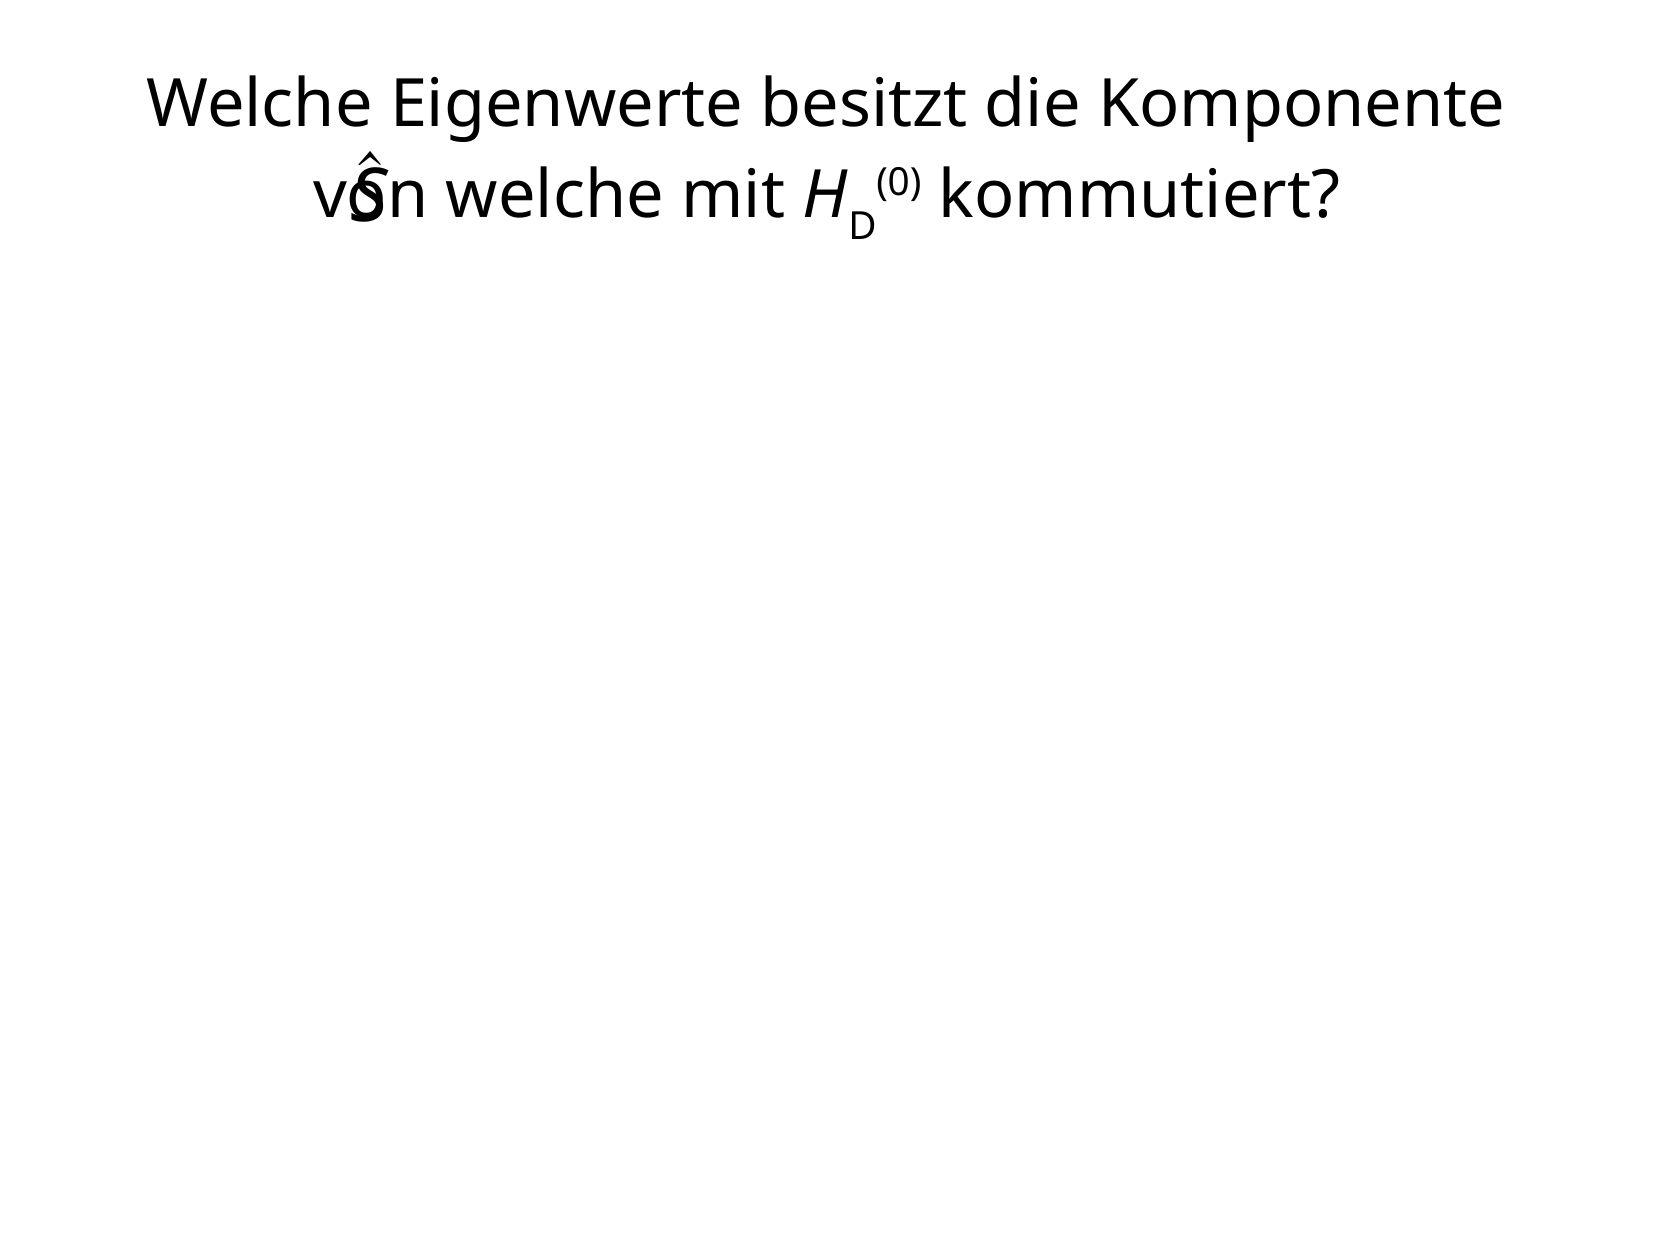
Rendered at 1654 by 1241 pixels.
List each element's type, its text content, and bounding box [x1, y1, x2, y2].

title Welche Eigenwerte besitzt die Komponente von welche mit HD(0) kommutiert? [82, 49, 1571, 257]
chart [339, 147, 402, 242]
